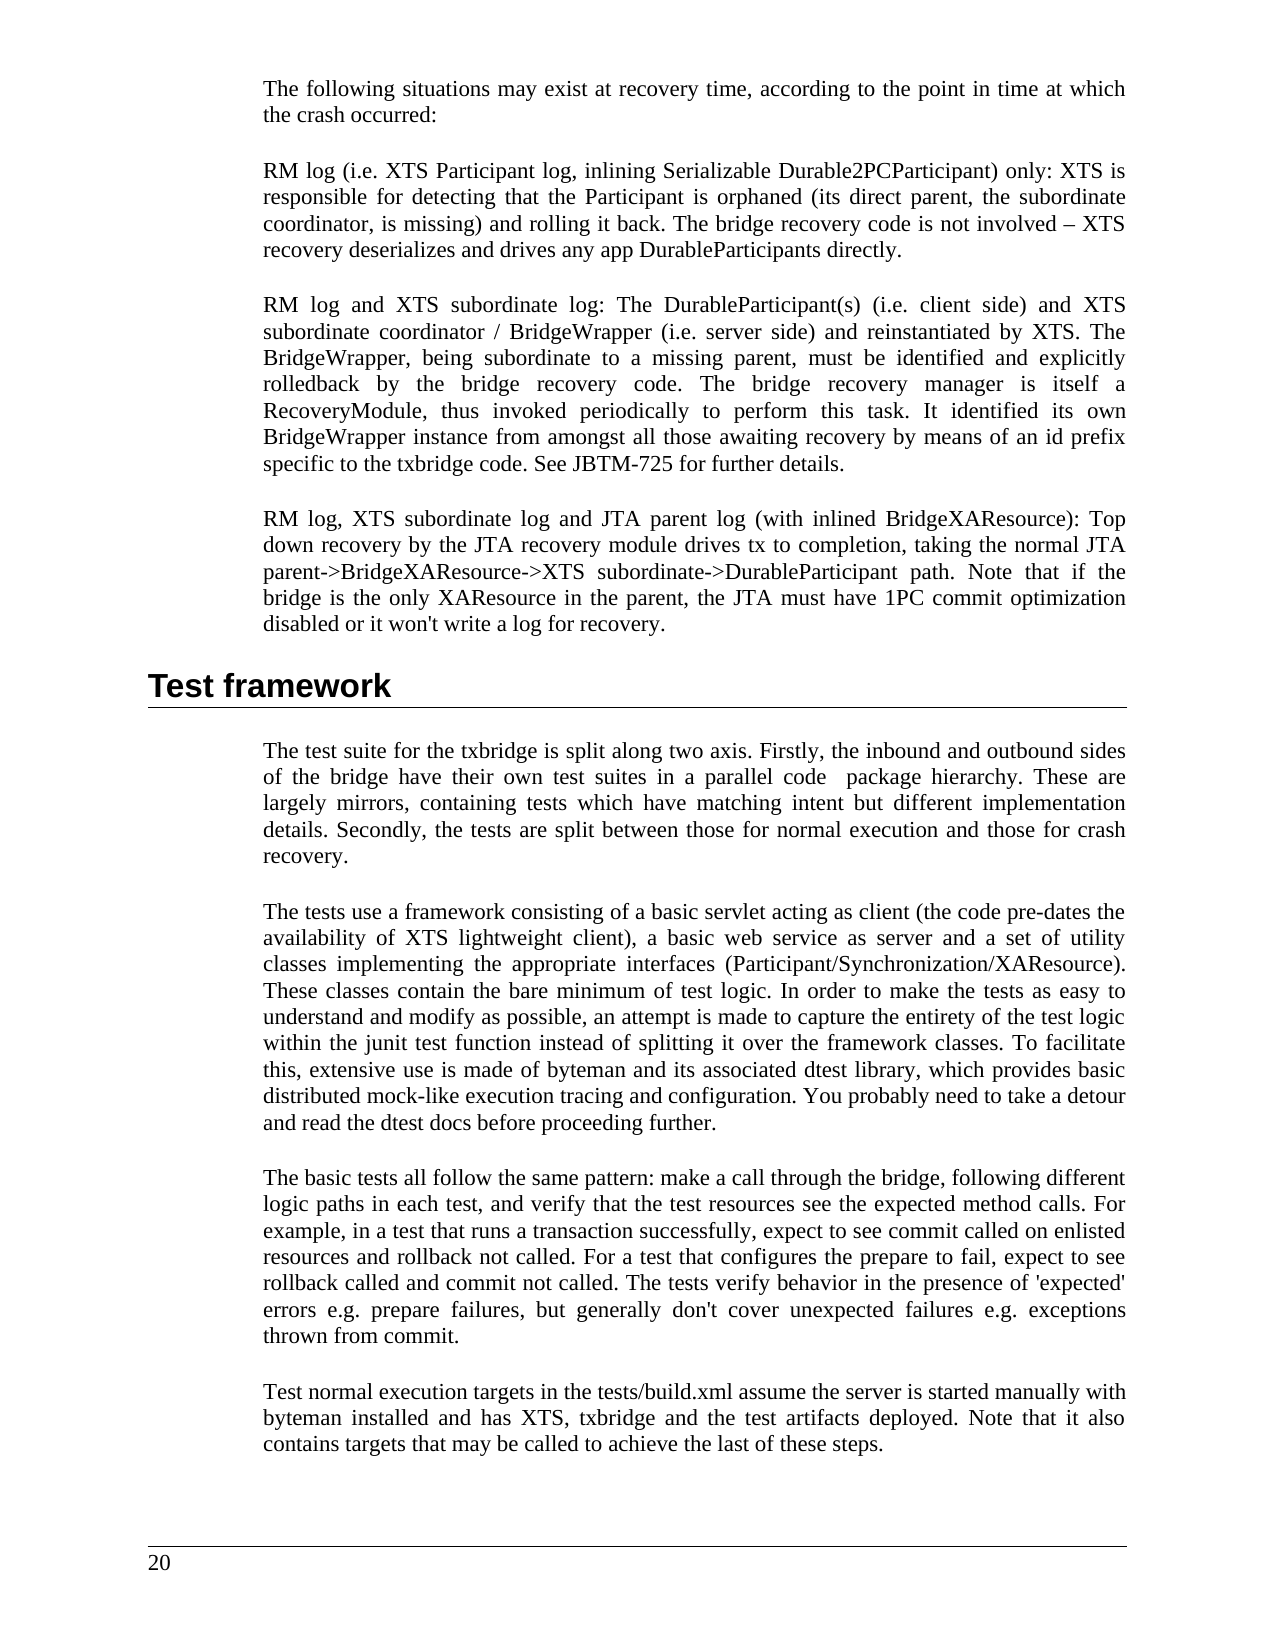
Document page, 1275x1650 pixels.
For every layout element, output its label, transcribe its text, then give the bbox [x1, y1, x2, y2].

text The following situations may exist at recovery time, according to the point in time at which the crash occurred: [263, 75, 1127, 128]
text The tests use a framework consisting of a basic servlet acting as client (the code pre-dates the availability of XTS lightweight client), a basic web service as server and a set of utility classes implementing the appropriate interfaces (Participant/Synchronization/XAResource). These classes contain the bare minimum of test logic. In order to make the tests as easy to understand and modify as possible, an attempt is made to capture the entirety of the test logic within the junit test function instead of splitting it over the framework classes. To facilitate this, extensive use is made of byteman and its associated dtest library, which provides basic distributed mock-like execution tracing and configuration. You probably need to take a detour and read the dtest docs before proceeding further. [263, 898, 1127, 1135]
text RM log, XTS subordinate log and JTA parent log (with inlined BridgeXAResource): Top down recovery by the JTA recovery module drives tx to completion, taking the normal JTA parent->BridgeXAResource->XTS subordinate->DurableParticipant path. Note that if the bridge is the only XAResource in the parent, the JTA must have 1PC commit optimization disabled or it won't write a log for recovery. [263, 505, 1127, 637]
text The test suite for the txbridge is split along two axis. Firstly, the inbound and outbound sides of the bridge have their own test suites in a parallel code package hierarchy. These are largely mirrors, containing tests which have matching intent but different implementation details. Secondly, the tests are split between those for normal execution and those for crash recovery. [263, 737, 1127, 868]
text RM log and XTS subordinate log: The DurableParticipant(s) (i.e. client side) and XTS subordinate coordinator / BridgeWrapper (i.e. server side) and reinstantiated by XTS. The BridgeWrapper, being subordinate to a missing parent, must be identified and explicitly rolledback by the bridge recovery code. The bridge recovery manager is itself a RecoveryModule, thus invoked periodically to perform this task. It identified its own BridgeWrapper instance from amongst all those awaiting recovery by means of an id prefix specific to the txbridge code. See JBTM-725 for further details. [263, 291, 1127, 476]
text Test normal execution targets in the tests/build.xml assume the server is started manually with byteman installed and has XTS, txbridge and the test artifacts deployed. Note that it also contains targets that may be called to achieve the last of these steps. [263, 1378, 1127, 1457]
subtitle Test framework [148, 666, 1127, 707]
text RM log (i.e. XTS Participant log, inlining Serializable Durable2PCParticipant) only: XTS is responsible for detecting that the Participant is orphaned (its direct parent, the subordinate coordinator, is missing) and rolling it back. The bridge recovery code is not involved – XTS recovery deserializes and drives any app DurableParticipants directly. [263, 157, 1127, 262]
text The basic tests all follow the same pattern: make a call through the bridge, following different logic paths in each test, and verify that the test resources see the expected method calls. For example, in a test that runs a transaction successfully, expect to see commit called on enlisted resources and rollback not called. For a test that configures the prepare to fail, expect to see rollback called and commit not called. The tests verify behavior in the presence of 'expected' errors e.g. prepare failures, but generally don't cover unexpected failures e.g. exceptions thrown from commit. [263, 1164, 1127, 1348]
